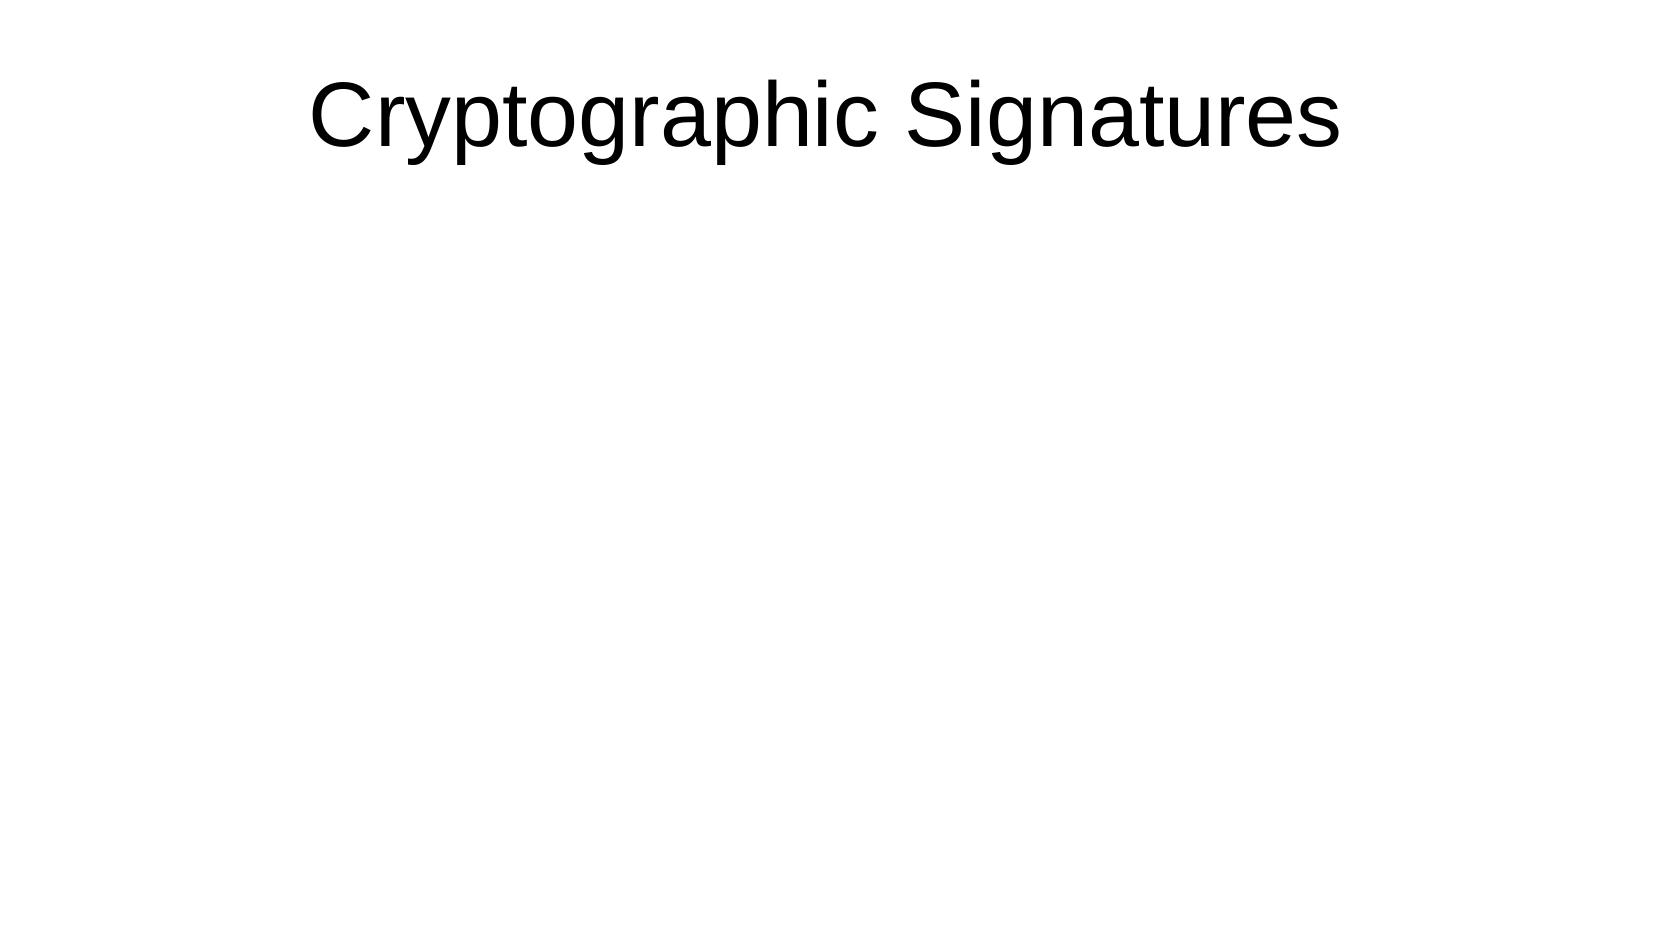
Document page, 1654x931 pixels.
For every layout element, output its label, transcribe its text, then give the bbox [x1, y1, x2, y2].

title Cryptographic Signatures [82, 37, 1571, 193]
